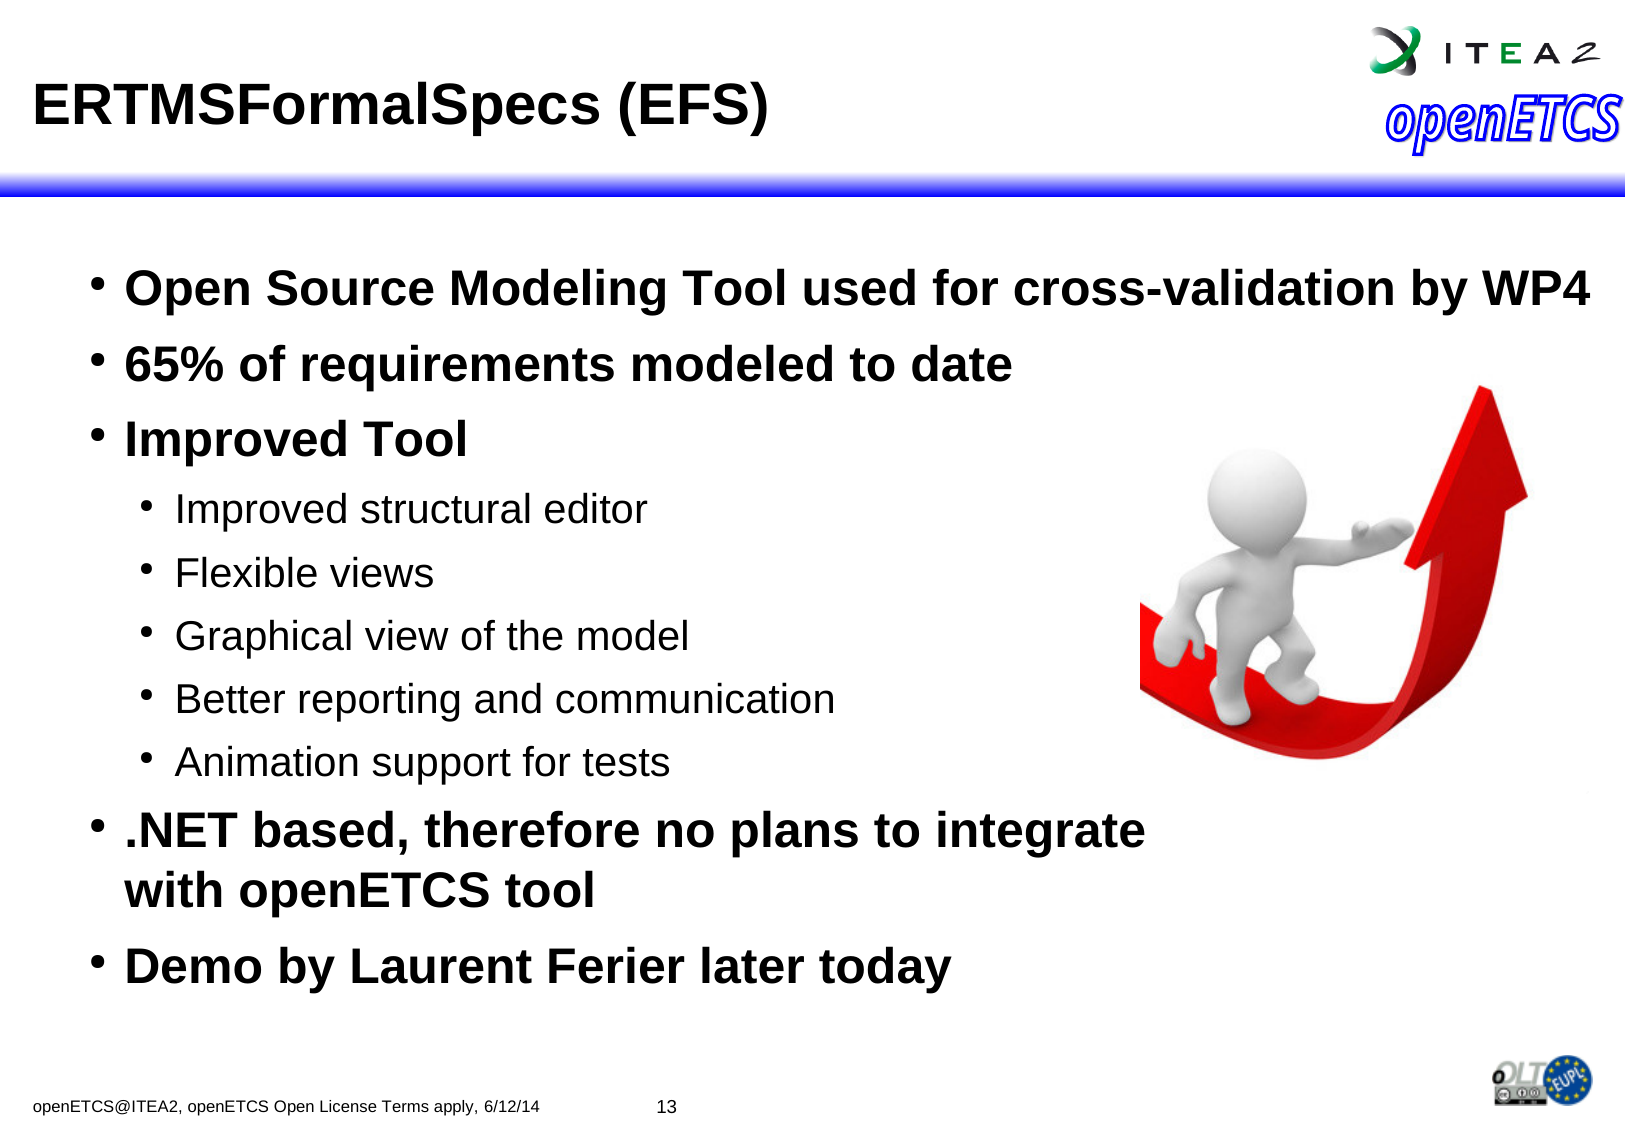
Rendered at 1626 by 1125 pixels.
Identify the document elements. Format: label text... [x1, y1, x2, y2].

title ERTMSFormalSpecs (EFS) [32, 66, 1356, 173]
picture [1140, 344, 1589, 794]
picture [1492, 1055, 1593, 1106]
picture [1348, 26, 1626, 76]
list Open Source Modeling Tool used for cross-validation by WP4 65% of requirements modeled to date Improved Tool Improved structural editor Flexible views Graphical view of the model Better reporting and communication Animation support for tests .NET based, therefore no plans to integrate with openETCS tool Demo by Laurent Ferier later today [32, 255, 1593, 1036]
